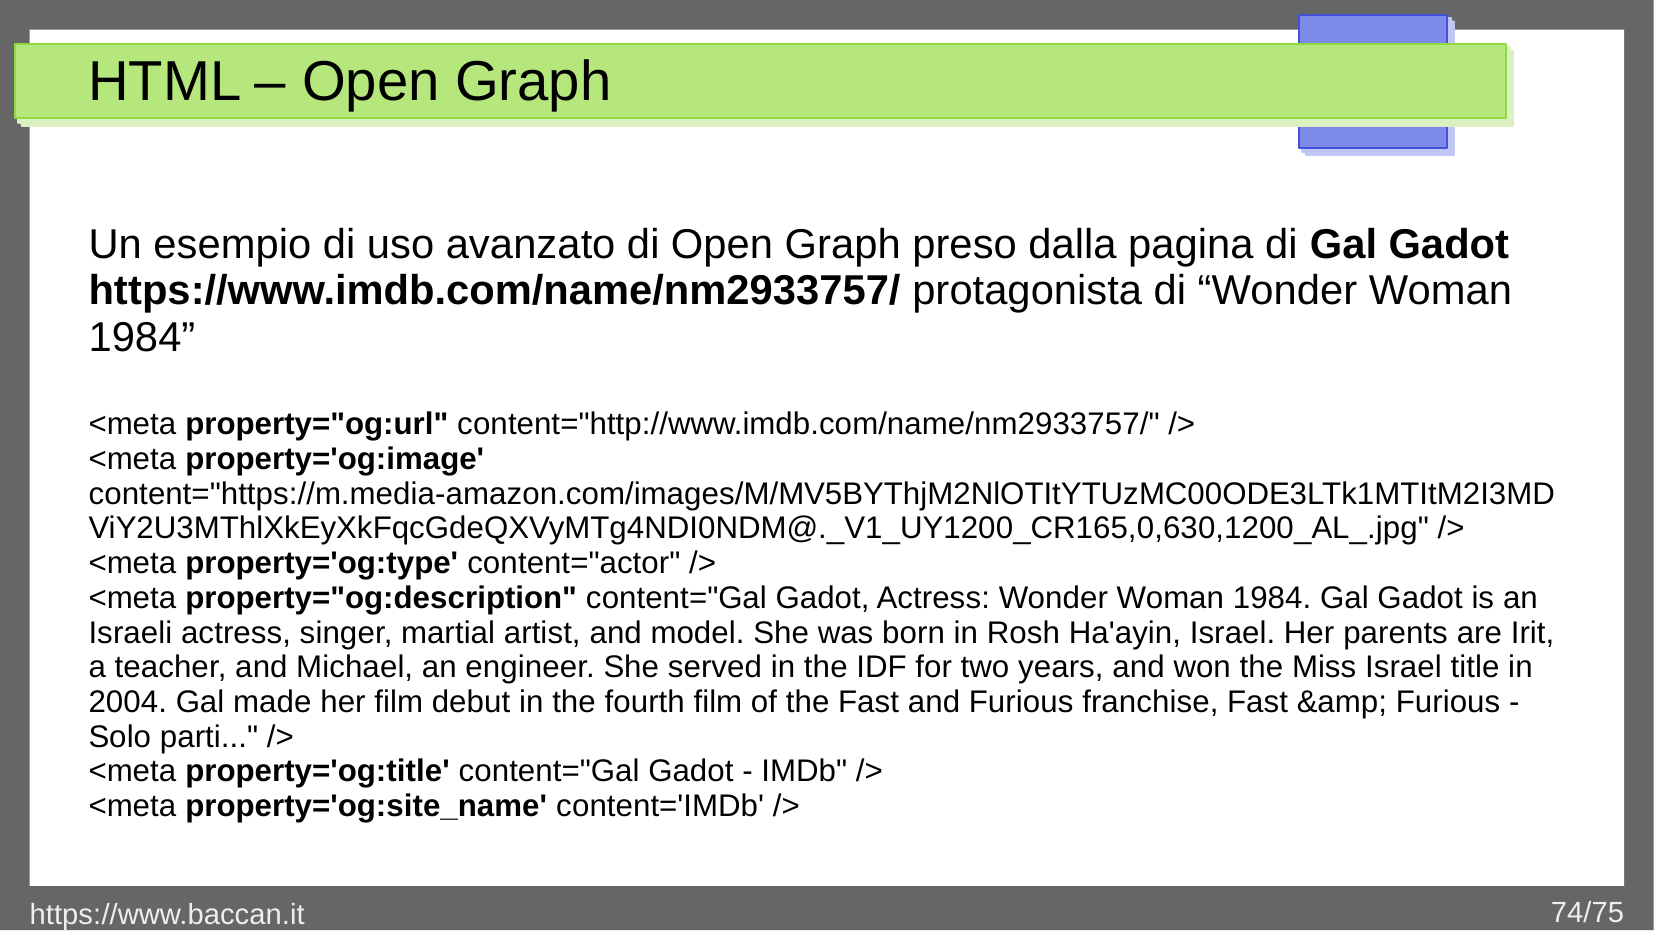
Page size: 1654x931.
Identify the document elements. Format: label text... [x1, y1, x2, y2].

text_box Un esempio di uso avanzato di Open Graph preso dalla pagina di Gal Gadot https://www.imdb.com/name/nm2933757/ protagonista di “Wonder Woman 1984” <meta property="og:url" content="http://www.imdb.com/name/nm2933757/" /> <meta property='og:image' content="https://m.media-amazon.com/images/M/MV5BYThjM2NlOTItYTUzMC00ODE3LTk1MTItM2I3MDViY2U3MThlXkEyXkFqcGdeQXVyMTg4NDI0NDM@._V1_UY1200_CR165,0,630,1200_AL_.jpg" /> <meta property='og:type' content="actor" /> <meta property="og:description" content="Gal Gadot, Actress: Wonder Woman 1984. Gal Gadot is an Israeli actress, singer, martial artist, and model. She was born in Rosh Ha'ayin, Israel. Her parents are Irit, a teacher, and Michael, an engineer. She served in the IDF for two years, and won the Miss Israel title in 2004. Gal made her film debut in the fourth film of the Fast and Furious franchise, Fast &amp; Furious - Solo parti..." /> <meta property='og:title' content="Gal Gadot - IMDb" /> <meta property='og:site_name' content='IMDb' /> [88, 157, 1565, 886]
title HTML – Open Graph [88, 44, 1506, 119]
